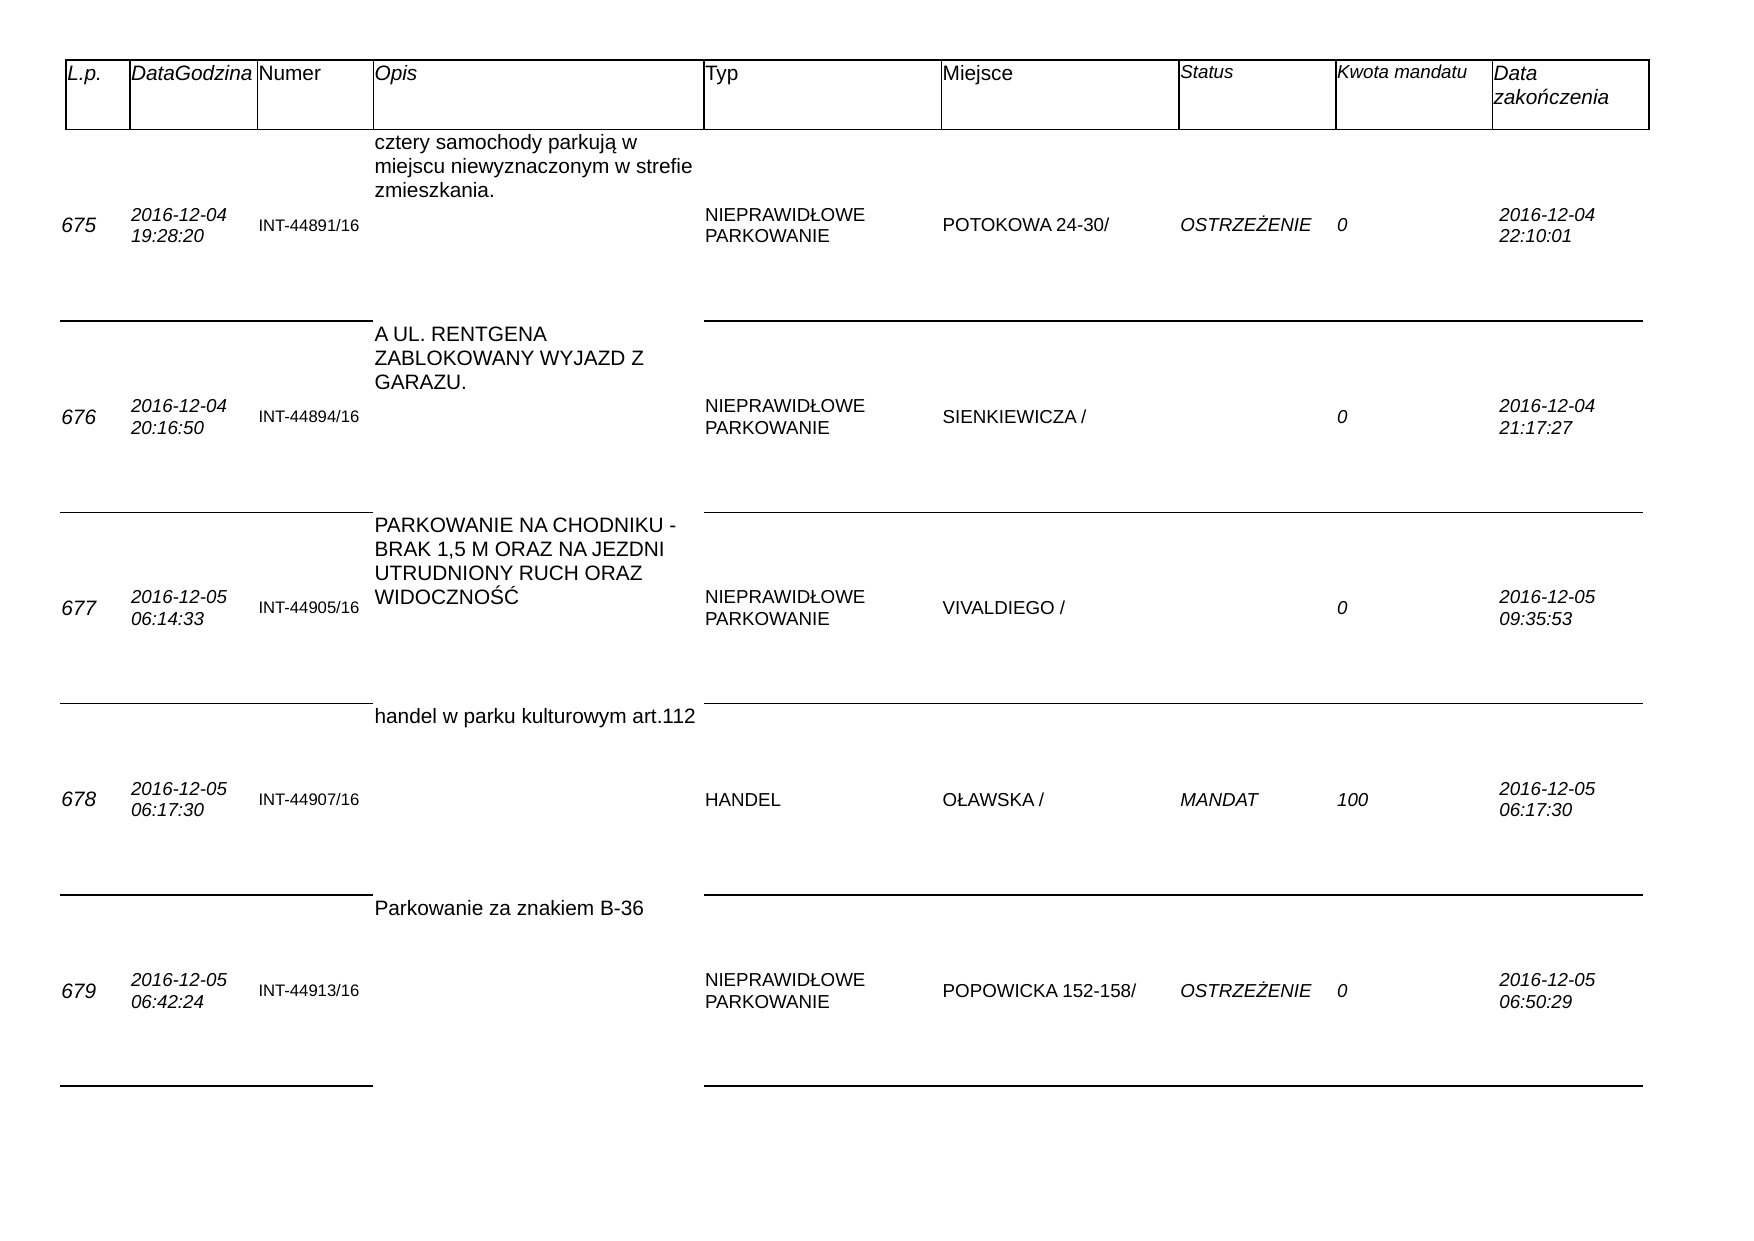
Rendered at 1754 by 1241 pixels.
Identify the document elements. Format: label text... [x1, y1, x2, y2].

table_cell 0 [1336, 896, 1498, 1085]
table_cell INT-44891/16 [257, 130, 373, 320]
table_header Status [1180, 61, 1335, 129]
table_cell 2016-12-05 09:35:53 [1498, 513, 1643, 703]
table_cell 679 [60, 896, 130, 1085]
table_cell POPOWICKA 152-158/ [941, 896, 1179, 1085]
table_cell PARKOWANIE NA CHODNIKU - BRAK 1,5 M ORAZ NA JEZDNI UTRUDNIONY RUCH ORAZ WIDOCZNOŚĆ [373, 511, 704, 703]
table_cell cztery samochody parkują w miejscu niewyznaczonym w strefie zmieszkania. [373, 130, 704, 320]
table_header L.p. [67, 61, 129, 129]
table_header Data zakończenia [1493, 61, 1648, 129]
table_cell 677 [60, 513, 130, 703]
table_cell INT-44913/16 [257, 896, 373, 1085]
table_header Typ [705, 61, 941, 129]
table_cell 100 [1336, 704, 1498, 894]
table_cell NIEPRAWIDŁOWE PARKOWANIE [704, 322, 941, 511]
table_cell 0 [1336, 513, 1498, 703]
table_cell INT-44905/16 [257, 513, 373, 703]
table_cell Parkowanie za znakiem B-36 [373, 894, 704, 1085]
table_cell 678 [60, 704, 130, 894]
table_cell 2016-12-04 20:16:50 [130, 322, 257, 511]
table_cell OSTRZEŻENIE [1179, 130, 1336, 320]
table_cell 2016-12-05 06:50:29 [1498, 896, 1643, 1085]
table_cell SIENKIEWICZA / [941, 322, 1179, 511]
table_cell 676 [60, 322, 130, 511]
table_cell [1643, 130, 1649, 320]
table_cell [1643, 511, 1649, 703]
table_header Opis [374, 61, 703, 129]
table_cell 675 [60, 129, 130, 320]
table_cell [1643, 320, 1649, 511]
table_cell [1179, 322, 1336, 511]
table_header [60, 59, 65, 129]
table_cell INT-44907/16 [257, 704, 373, 894]
table_cell 0 [1336, 322, 1498, 511]
table_header Miejsce [942, 61, 1178, 129]
table_cell NIEPRAWIDŁOWE PARKOWANIE [704, 513, 941, 703]
table_cell OSTRZEŻENIE [1179, 896, 1336, 1085]
table_cell NIEPRAWIDŁOWE PARKOWANIE [704, 130, 941, 320]
table_cell 2016-12-05 06:17:30 [1498, 704, 1643, 894]
table_cell 2016-12-05 06:42:24 [130, 896, 257, 1085]
table_cell 2016-12-04 19:28:20 [130, 130, 257, 320]
table_cell 2016-12-04 21:17:27 [1498, 322, 1643, 511]
table_cell POTOKOWA 24-30/ [941, 130, 1179, 320]
table_header Kwota mandatu [1337, 61, 1492, 129]
table_cell VIVALDIEGO / [941, 513, 1179, 703]
table_header DataGodzina [131, 61, 257, 129]
table_cell [1643, 894, 1649, 1085]
table_cell MANDAT [1179, 704, 1336, 894]
table_cell INT-44894/16 [257, 322, 373, 511]
table_header Numer [258, 61, 373, 129]
table_cell 2016-12-05 06:17:30 [130, 704, 257, 894]
table_cell handel w parku kulturowym art.112 [373, 703, 704, 894]
table_cell [1179, 513, 1336, 703]
table_cell 2016-12-05 06:14:33 [130, 513, 257, 703]
table_cell 2016-12-04 22:10:01 [1498, 130, 1643, 320]
table_cell A UL. RENTGENA ZABLOKOWANY WYJAZD Z GARAZU. [373, 320, 704, 511]
table_cell HANDEL [704, 704, 941, 894]
table_cell NIEPRAWIDŁOWE PARKOWANIE [704, 896, 941, 1085]
table_cell OŁAWSKA / [941, 704, 1179, 894]
table_cell [1643, 703, 1649, 894]
table_cell 0 [1336, 130, 1498, 320]
